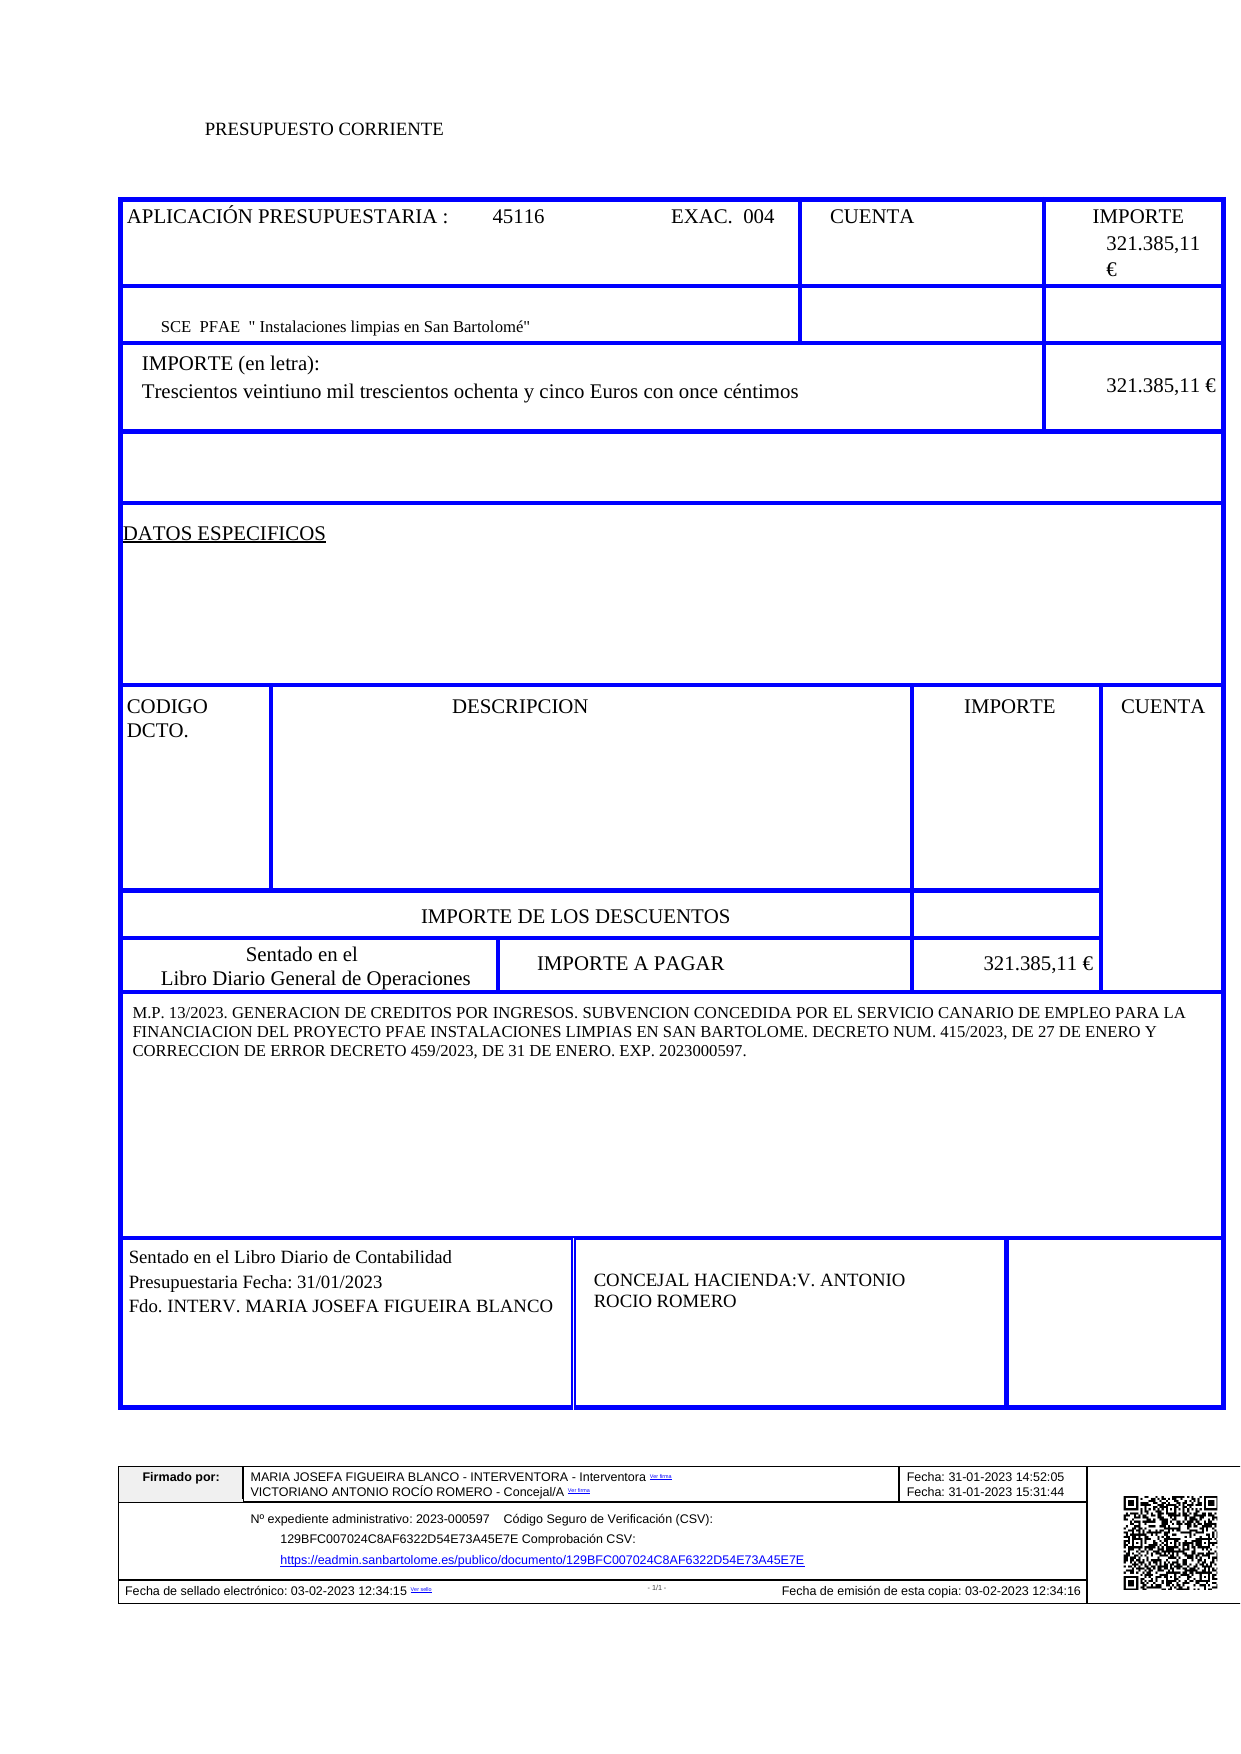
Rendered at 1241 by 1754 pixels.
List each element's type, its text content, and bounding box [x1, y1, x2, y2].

table_cell [1046, 288, 1221, 341]
table_cell IMPORTE A PAGAR [500, 940, 910, 990]
table_header IMPORTE 321.385,11 € [1046, 202, 1221, 284]
table_header MARIA JOSEFA FIGUEIRA BLANCO - INTERVENTORA - Interventora Ver firma VICTORIANO ANTONIO ROCÍO ROMERO - Concejal/A Ver firma [244, 1467, 898, 1501]
table_cell [123, 434, 1221, 501]
table_cell Sentado en el Libro Diario General de Operaciones [123, 940, 496, 990]
table_cell 321.385,11 € [1046, 345, 1221, 429]
table_cell IMPORTE DE LOS DESCUENTOS [123, 893, 910, 936]
table_cell 321.385,11 € [914, 940, 1099, 990]
table_cell M.P. 13/2023. GENERACION DE CREDITOS POR INGRESOS. SUBVENCION CONCEDIDA POR EL SERVICIO CANARIO DE EMPLEO PARA LA FINANCIACION DEL PROYECTO PFAE INSTALACIONES LIMPIAS EN SAN BARTOLOME. DECRETO NUM. 415/2023, DE 27 DE ENERO Y CORRECCION DE ERROR DECRETO 459/2023, DE 31 DE ENERO. EXP. 2023000597. [123, 994, 1221, 1236]
text PRESUPUESTO CORRIENTE [204, 118, 1122, 140]
table_header Fecha: 31-01-2023 14:52:05 Fecha: 31-01-2023 15:31:44 [900, 1467, 1086, 1501]
table_header Firmado por: [119, 1467, 242, 1499]
table_cell SCE PFAE " Instalaciones limpias en San Bartolomé" [123, 288, 798, 341]
table_cell Sentado en el Libro Diario de Contabilidad Presupuestaria Fecha: 31/01/2023 Fdo. INTERV. MARIA JOSEFA FIGUEIRA BLANCO [123, 1240, 571, 1405]
table_cell DESCRIPCION [273, 687, 910, 888]
table_cell IMPORTE (en letra): Trescientos veintiuno mil trescientos ochenta y cinco Euros con once céntimos [123, 345, 1042, 429]
table_cell [1009, 1240, 1221, 1405]
table_header [1088, 1467, 1240, 1603]
table_cell DATOS ESPECIFICOS [123, 505, 1221, 683]
table_cell Nº expediente administrativo: 2023-000597 Código Seguro de Verificación (CSV): 129BFC007024C8AF6322D54E73A45E7E Comprobación CSV: https://eadmin.sanbartolome.es/publico/documento/129BFC007024C8AF6322D54E73A45E7E [119, 1503, 1086, 1579]
table_cell CONCEJAL HACIENDA:V. ANTONIO ROCIO ROMERO [576, 1240, 1004, 1405]
table_cell [914, 893, 1099, 936]
table_cell IMPORTE [914, 687, 1099, 888]
table_cell [802, 288, 1042, 341]
table_cell Fecha de sellado electrónico: 03-02-2023 12:34:15 Ver sello - 1/1 - Fecha de emisión de esta copia: 03-02-2023 12:34:16 [119, 1581, 1086, 1603]
table_header APLICACIÓN PRESUPUESTARIA : 45116 EXAC. 004 [123, 202, 798, 284]
table_cell CUENTA [1103, 687, 1221, 990]
table_cell CODIGO DCTO. [123, 687, 269, 888]
table_header CUENTA [802, 202, 1042, 284]
